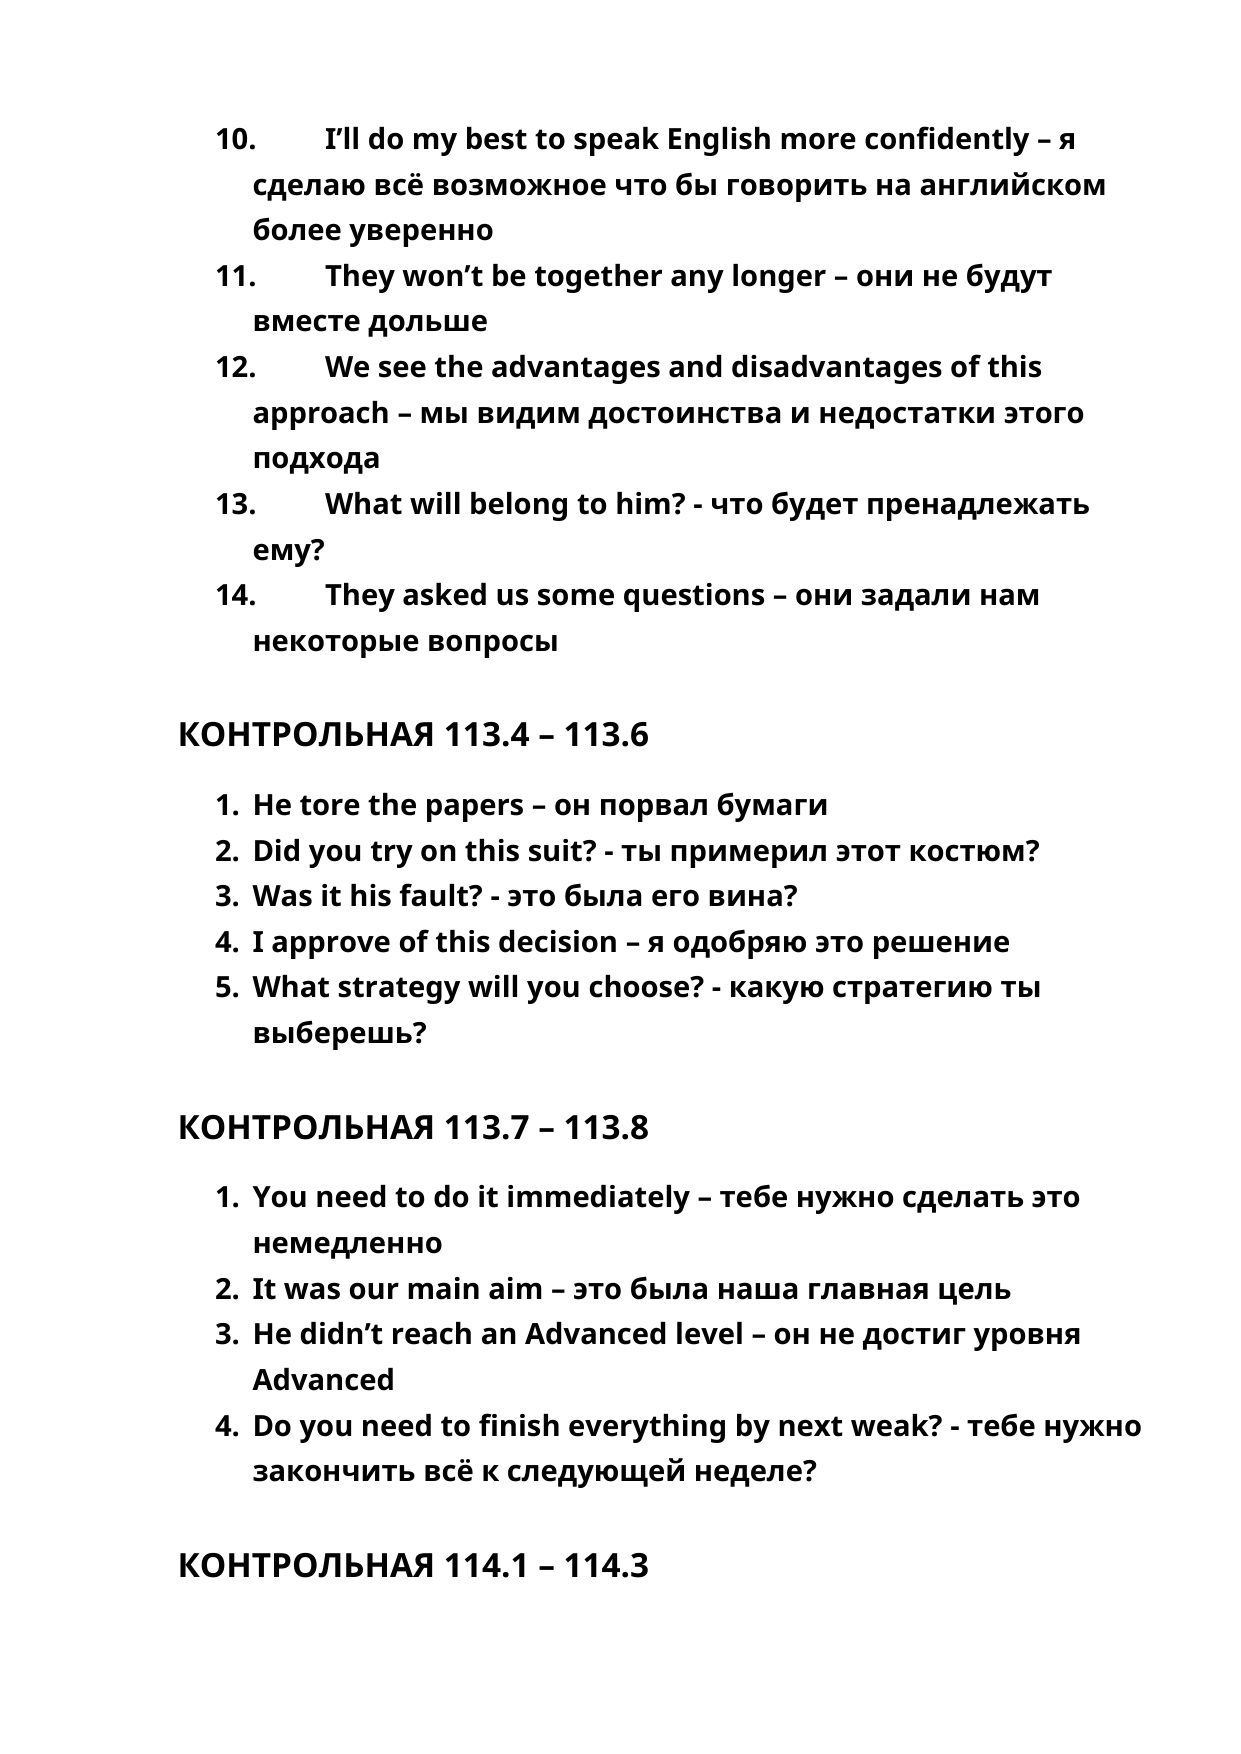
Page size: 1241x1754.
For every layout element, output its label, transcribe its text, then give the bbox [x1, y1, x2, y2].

list Was it his fault? - это была его вина? [215, 876, 1152, 915]
list We see the advantages and disadvantages of this approach – мы видим достоинства и недостатки этого подхода [215, 346, 1152, 477]
list What will belong to him? - что будет пренадлежать ему? [215, 483, 1152, 568]
list What strategy will you choose? - какую стратегию ты выберешь? [215, 967, 1152, 1052]
list They won’t be together any longer – они не будут вместе дольше [215, 255, 1152, 340]
text КОНТРОЛЬНАЯ 113.4 – 113.6 [177, 711, 1152, 757]
text КОНТРОЛЬНАЯ 113.7 – 113.8 [177, 1104, 1152, 1149]
list They asked us some questions – они задали нам некоторые вопросы [215, 574, 1152, 660]
list I approve of this decision – я одобряю это решение [215, 921, 1152, 961]
list He tore the papers – он порвал бумаги [215, 784, 1152, 824]
text КОНТРОЛЬНАЯ 114.1 – 114.3 [177, 1542, 1152, 1587]
list Do you need to finish everything by next weak? - тебе нужно закончить всё к следующей неделе? [215, 1405, 1152, 1490]
list He didn’t reach an Advanced level – он не достиг уровня Advanced [215, 1313, 1152, 1399]
list I’ll do my best to speak English more confidently – я сделаю всё возможное что бы говорить на английском более уверенно [215, 118, 1152, 249]
list It was our main aim – это была наша главная цель [215, 1268, 1152, 1308]
list Did you try on this suit? - ты примерил этот костюм? [215, 830, 1152, 869]
list You need to do it immediately – тебе нужно сделать это немедленно [215, 1177, 1152, 1262]
